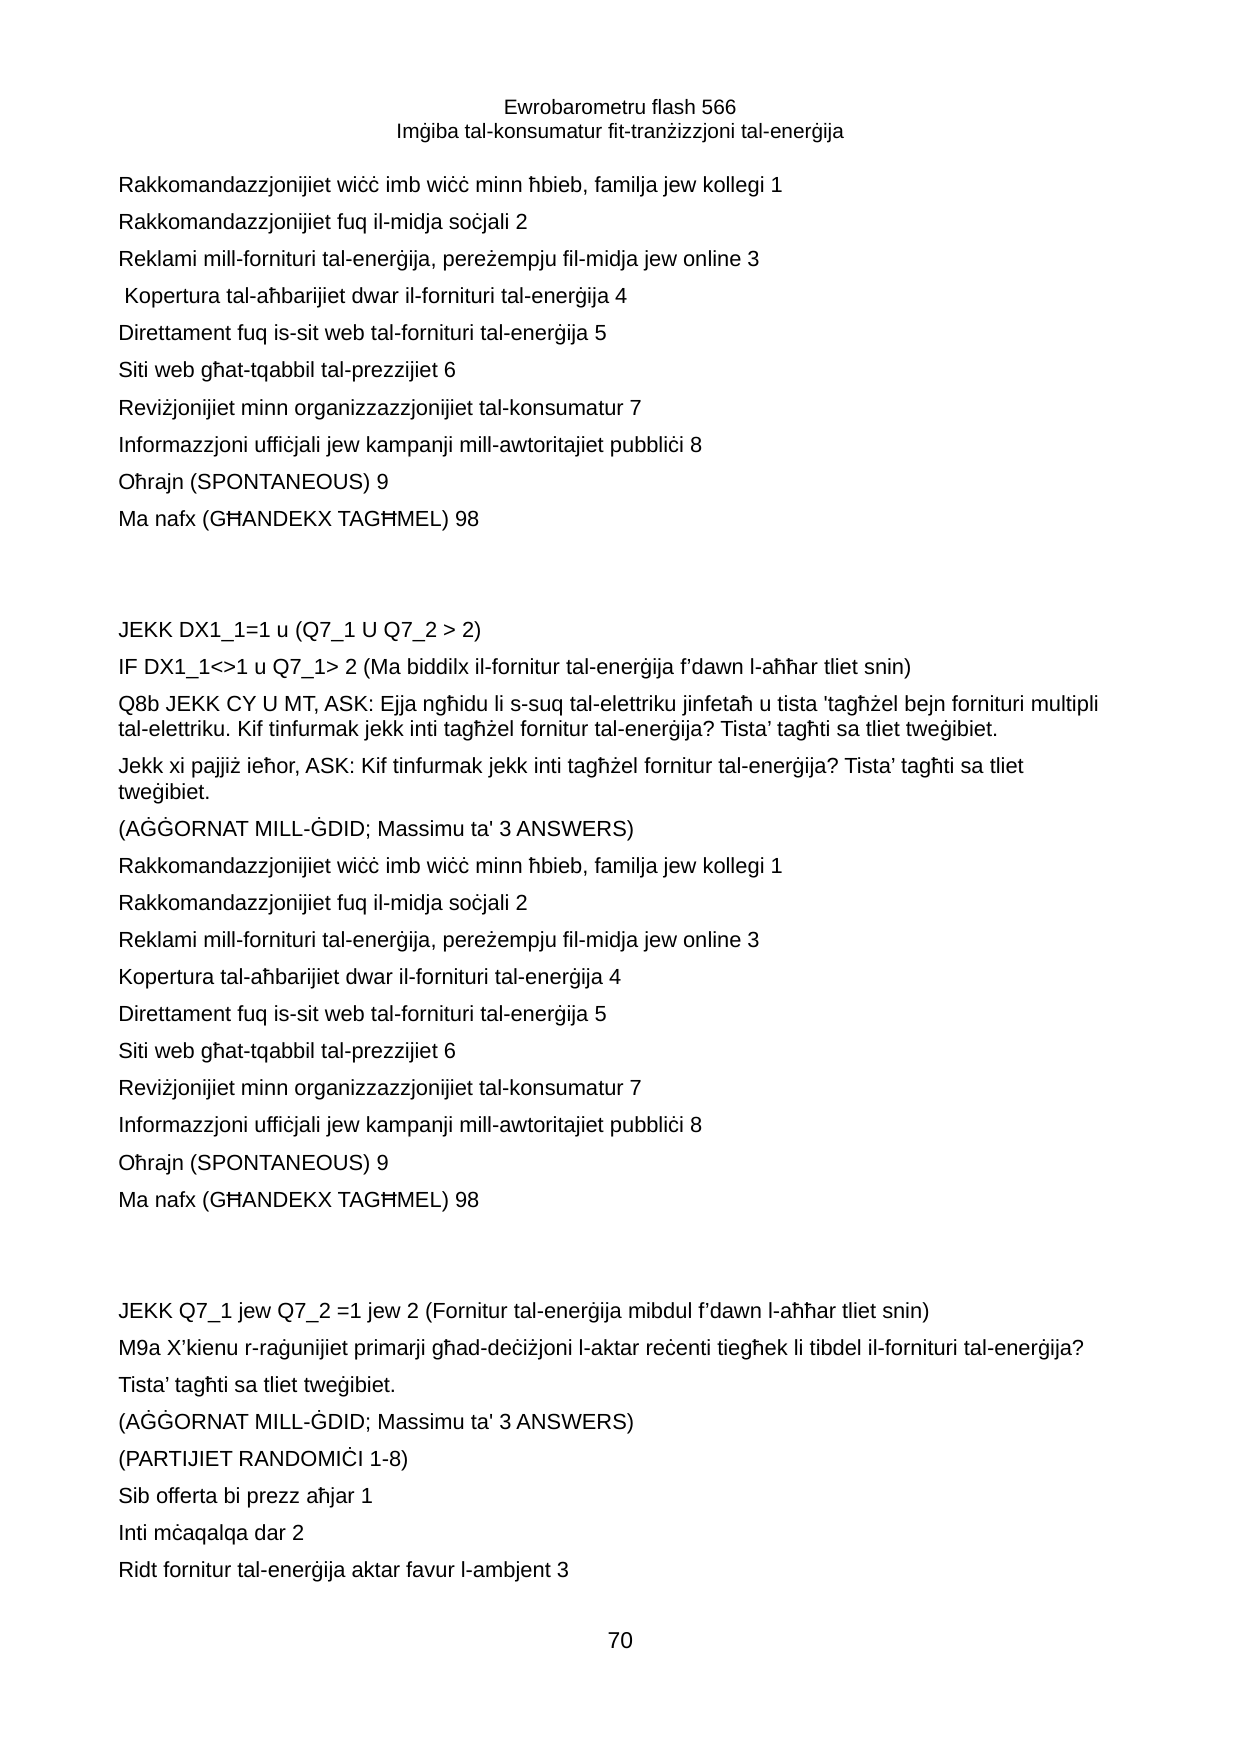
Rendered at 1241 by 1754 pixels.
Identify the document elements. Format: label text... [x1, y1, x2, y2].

text Sib offerta bi prezz aħjar 1 [118, 1483, 1122, 1508]
text Tista’ tagħti sa tliet tweġibiet. [118, 1372, 1122, 1397]
text Kopertura tal-aħbarijiet dwar il-fornituri tal-enerġija 4 [118, 964, 1122, 989]
text Rakkomandazzjonijiet wiċċ imb wiċċ minn ħbieb, familja jew kollegi 1 [118, 172, 1122, 197]
text Jekk xi pajjiż ieħor, ASK: Kif tinfurmak jekk inti tagħżel fornitur tal-enerġija? Tista’ tagħti sa tliet tweġibiet. [118, 753, 1122, 804]
text Siti web għat-tqabbil tal-prezzijiet 6 [118, 1038, 1122, 1063]
text Q8b JEKK CY U MT, ASK: Ejja ngħidu li s-suq tal-elettriku jinfetaħ u tista 'tagħżel bejn fornituri multipli tal-elettriku. Kif tinfurmak jekk inti tagħżel fornitur tal-enerġija? Tista’ tagħti sa tliet tweġibiet. [118, 691, 1122, 741]
text Kopertura tal-aħbarijiet dwar il-fornituri tal-enerġija 4 [118, 283, 1122, 308]
text Informazzjoni uffiċjali jew kampanji mill-awtoritajiet pubbliċi 8 [118, 1112, 1122, 1137]
text Direttament fuq is-sit web tal-fornituri tal-enerġija 5 [118, 320, 1122, 345]
text (AĠĠORNAT MILL-ĠDID; Massimu ta' 3 ANSWERS) [118, 816, 1122, 841]
text M9a X’kienu r-raġunijiet primarji għad-deċiżjoni l-aktar reċenti tiegħek li tibdel il-fornituri tal-enerġija? [118, 1335, 1122, 1360]
text Siti web għat-tqabbil tal-prezzijiet 6 [118, 357, 1122, 382]
text Inti mċaqalqa dar 2 [118, 1520, 1122, 1545]
text Reviżjonijiet minn organizzazzjonijiet tal-konsumatur 7 [118, 1075, 1122, 1100]
text Direttament fuq is-sit web tal-fornituri tal-enerġija 5 [118, 1001, 1122, 1026]
text Rakkomandazzjonijiet wiċċ imb wiċċ minn ħbieb, familja jew kollegi 1 [118, 853, 1122, 878]
text JEKK Q7_1 jew Q7_2 =1 jew 2 (Fornitur tal-enerġija mibdul f’dawn l-aħħar tliet snin) [118, 1298, 1122, 1323]
text Ridt fornitur tal-enerġija aktar favur l-ambjent 3 [118, 1557, 1122, 1582]
text Rakkomandazzjonijiet fuq il-midja soċjali 2 [118, 209, 1122, 234]
text Informazzjoni uffiċjali jew kampanji mill-awtoritajiet pubbliċi 8 [118, 431, 1122, 457]
text (AĠĠORNAT MILL-ĠDID; Massimu ta' 3 ANSWERS) [118, 1409, 1122, 1434]
text Ma nafx (GĦANDEKX TAGĦMEL) 98 [118, 506, 1122, 531]
text Reklami mill-fornituri tal-enerġija, pereżempju fil-midja jew online 3 [118, 246, 1122, 271]
text Ma nafx (GĦANDEKX TAGĦMEL) 98 [118, 1186, 1122, 1212]
text Oħrajn (SPONTANEOUS) 9 [118, 1149, 1122, 1174]
text Rakkomandazzjonijiet fuq il-midja soċjali 2 [118, 890, 1122, 915]
text (PARTIJIET RANDOMIĊI 1-8) [118, 1446, 1122, 1471]
text IF DX1_1<>1 u Q7_1> 2 (Ma biddilx il-fornitur tal-enerġija f’dawn l-aħħar tliet snin) [118, 654, 1122, 679]
text Reviżjonijiet minn organizzazzjonijiet tal-konsumatur 7 [118, 394, 1122, 419]
text JEKK DX1_1=1 u (Q7_1 U Q7_2 > 2) [118, 617, 1122, 642]
text Reklami mill-fornituri tal-enerġija, pereżempju fil-midja jew online 3 [118, 927, 1122, 952]
text Oħrajn (SPONTANEOUS) 9 [118, 468, 1122, 494]
